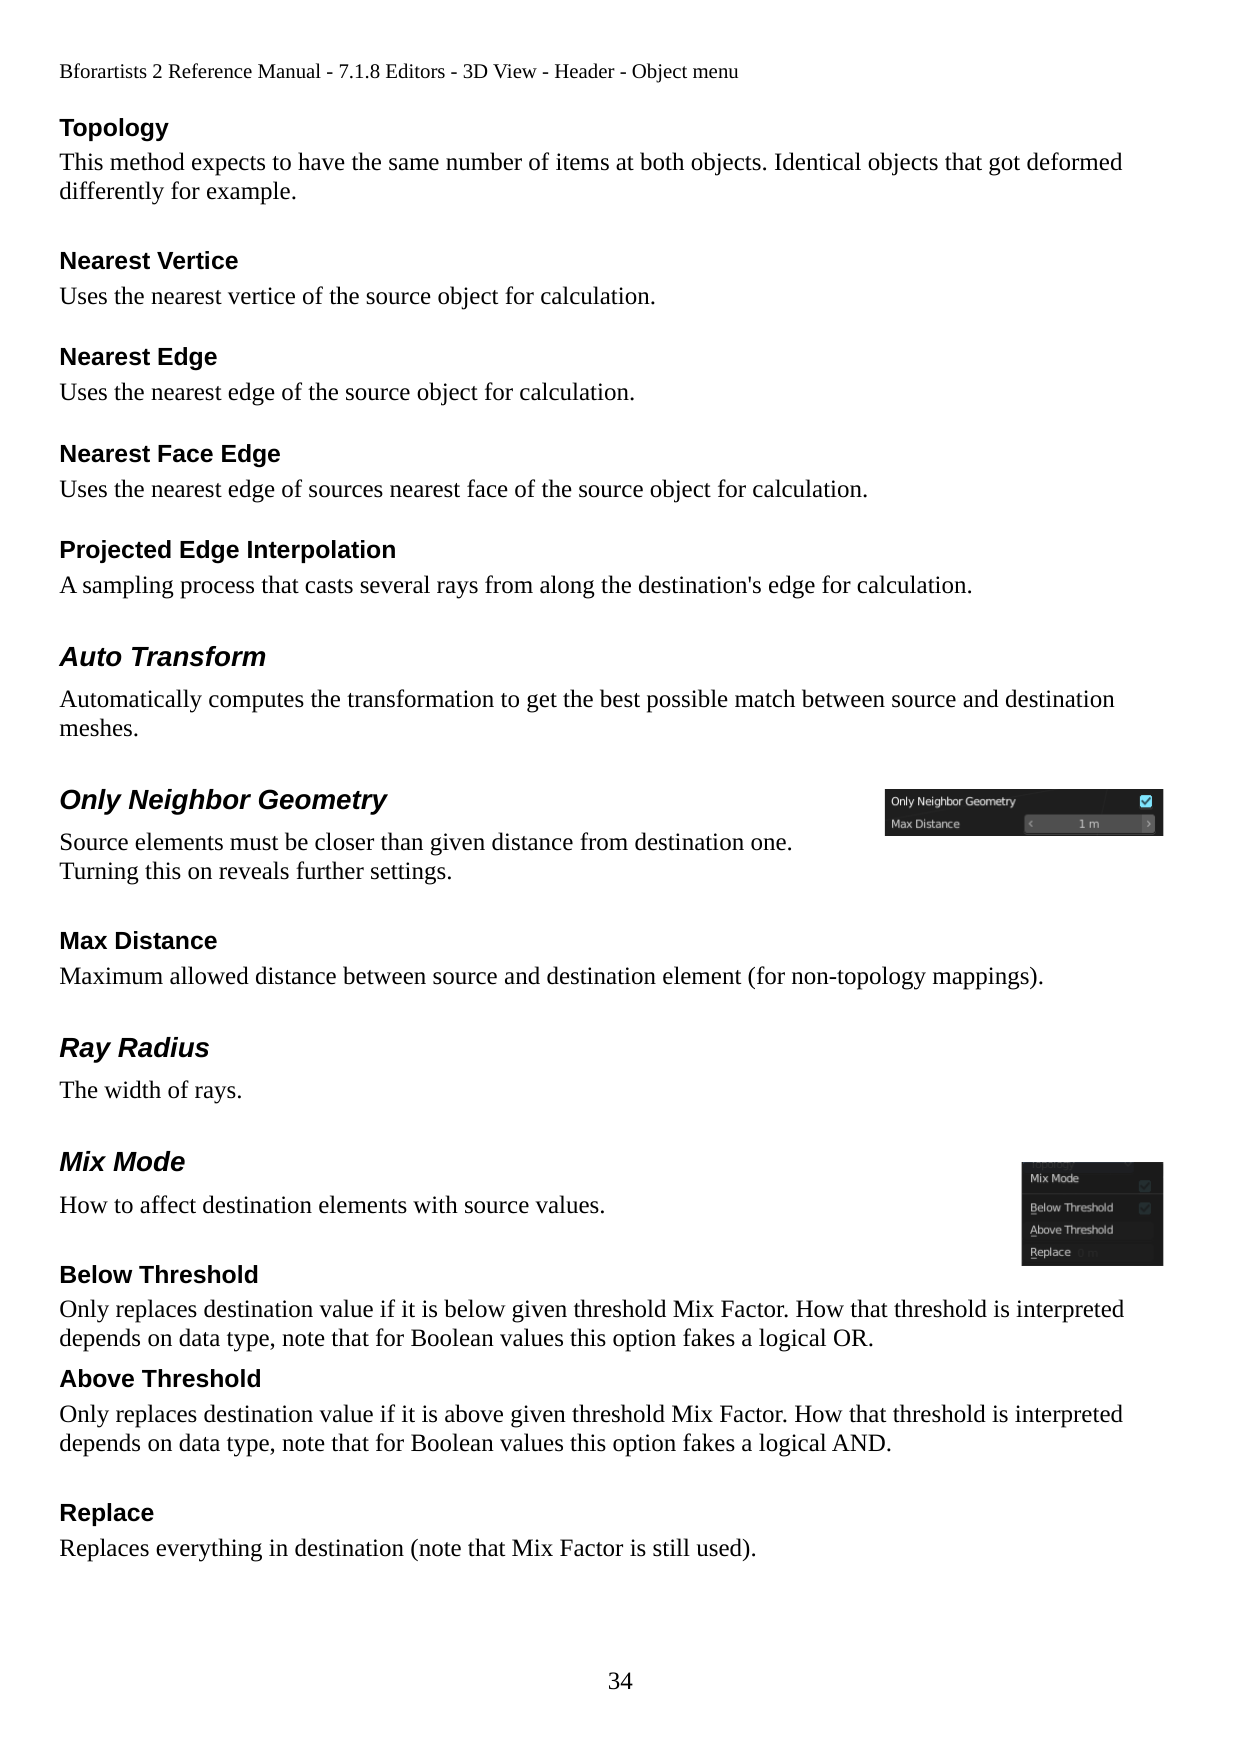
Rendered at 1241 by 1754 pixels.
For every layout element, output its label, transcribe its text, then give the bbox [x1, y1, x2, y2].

picture [1021, 1162, 1164, 1266]
subtitle Nearest Face Edge [59, 439, 1181, 467]
subtitle Mix Mode [59, 1145, 1181, 1177]
subtitle Topology [59, 113, 1181, 141]
text Automatically computes the transformation to get the best possible match between source and destination meshes. [59, 684, 1181, 742]
subtitle Only Neighbor Geometry [59, 783, 1181, 815]
text Uses the nearest edge of the source object for calculation. [59, 377, 1181, 406]
text A sampling process that casts several rays from along the destination's edge for calculation. [59, 570, 1181, 599]
subtitle Replace [59, 1498, 1181, 1527]
picture [884, 789, 1164, 836]
subtitle Nearest Vertice [59, 246, 1181, 275]
text How to affect destination elements with source values. [59, 1190, 1021, 1218]
text Only replaces destination value if it is below given threshold Mix Factor. How that threshold is interpreted depends on data type, note that for Boolean values this option fakes a logical OR. [59, 1294, 1181, 1352]
subtitle Nearest Edge [59, 342, 1181, 371]
subtitle Max Distance [59, 926, 1181, 955]
text Maximum allowed distance between source and destination element (for non-topology mappings). [59, 961, 1181, 990]
text Uses the nearest vertice of the source object for calculation. [59, 281, 1181, 310]
text Only replaces destination value if it is above given threshold Mix Factor. How that threshold is interpreted depends on data type, note that for Boolean values this option fakes a logical AND. [59, 1399, 1181, 1457]
subtitle Projected Edge Interpolation [59, 535, 1181, 564]
subtitle Ray Radius [59, 1031, 1181, 1063]
subtitle Below Threshold [59, 1260, 1181, 1288]
text The width of rays. [59, 1075, 1181, 1104]
text This method expects to have the same number of items at both objects. Identical objects that got deformed differently for example. [59, 147, 1181, 205]
subtitle Auto Transform [59, 640, 1181, 672]
subtitle Above Threshold [59, 1364, 1181, 1393]
text Uses the nearest edge of sources nearest face of the source object for calculation. [59, 474, 1181, 502]
text Replaces everything in destination (note that Mix Factor is still used). [59, 1533, 1181, 1562]
text Source elements must be closer than given distance from destination one. Turning this on reveals further settings. [59, 827, 1181, 885]
